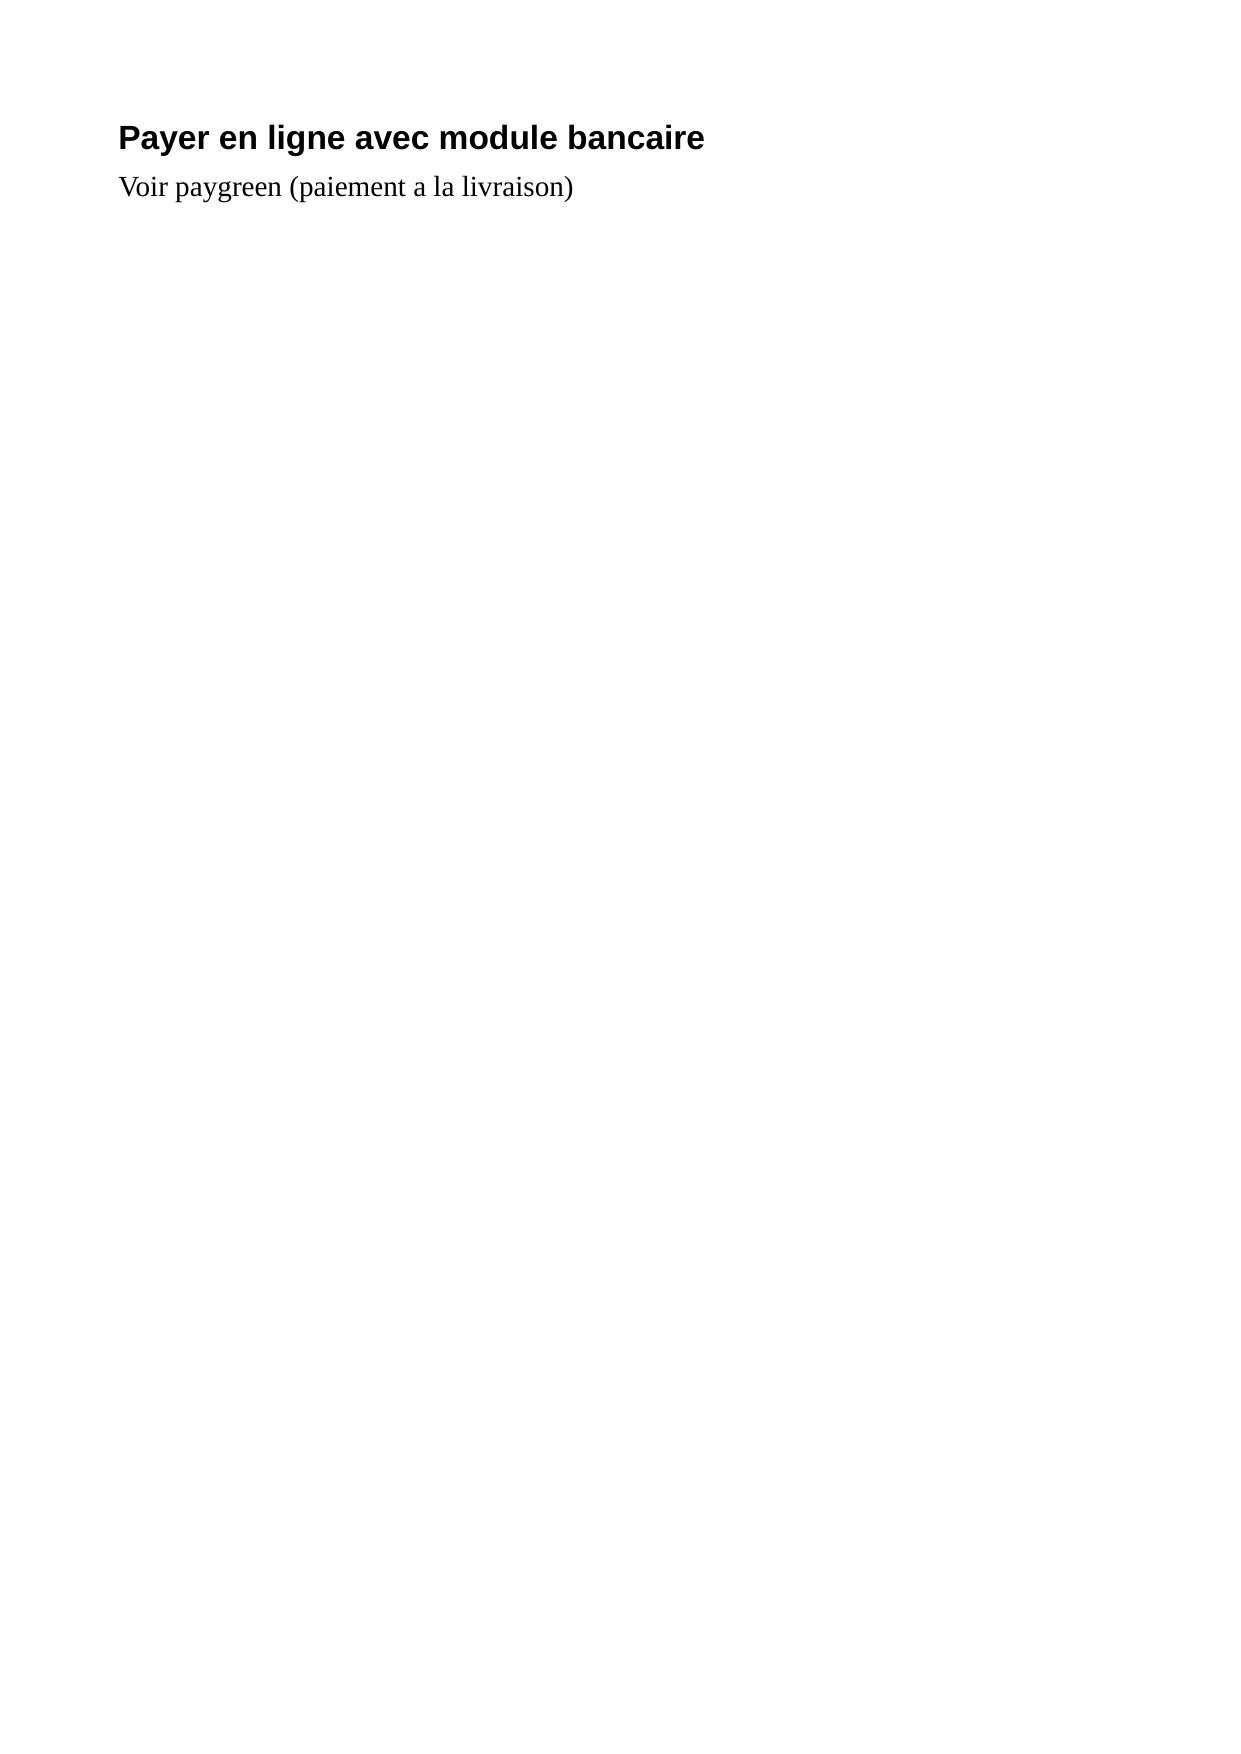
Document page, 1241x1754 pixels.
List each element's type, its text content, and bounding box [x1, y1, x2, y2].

subtitle Payer en ligne avec module bancaire [118, 118, 1122, 157]
text Voir paygreen (paiement a la livraison) [118, 169, 1122, 203]
